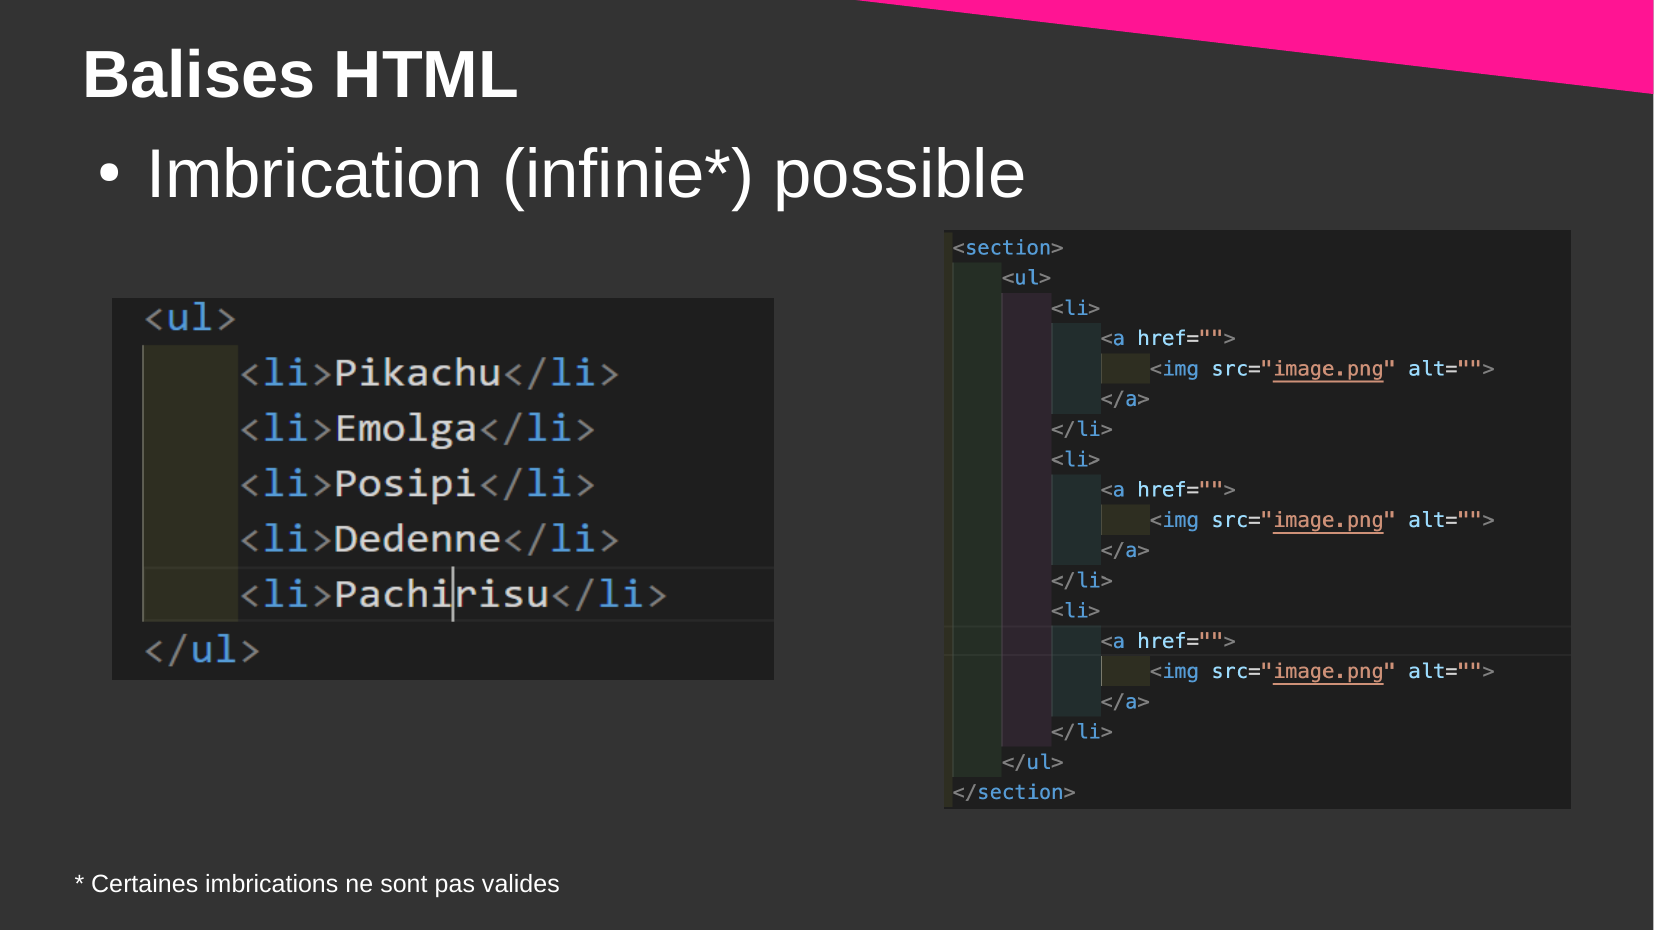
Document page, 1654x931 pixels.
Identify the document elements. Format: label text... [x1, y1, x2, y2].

text_box * Certaines imbrications ne sont pas valides [59, 862, 1545, 920]
list Imbrication (infinie*) possible [80, 135, 1217, 213]
picture [112, 298, 774, 680]
text_box [855, 0, 1654, 95]
title Balises HTML [82, 36, 1571, 114]
picture [944, 230, 1571, 809]
